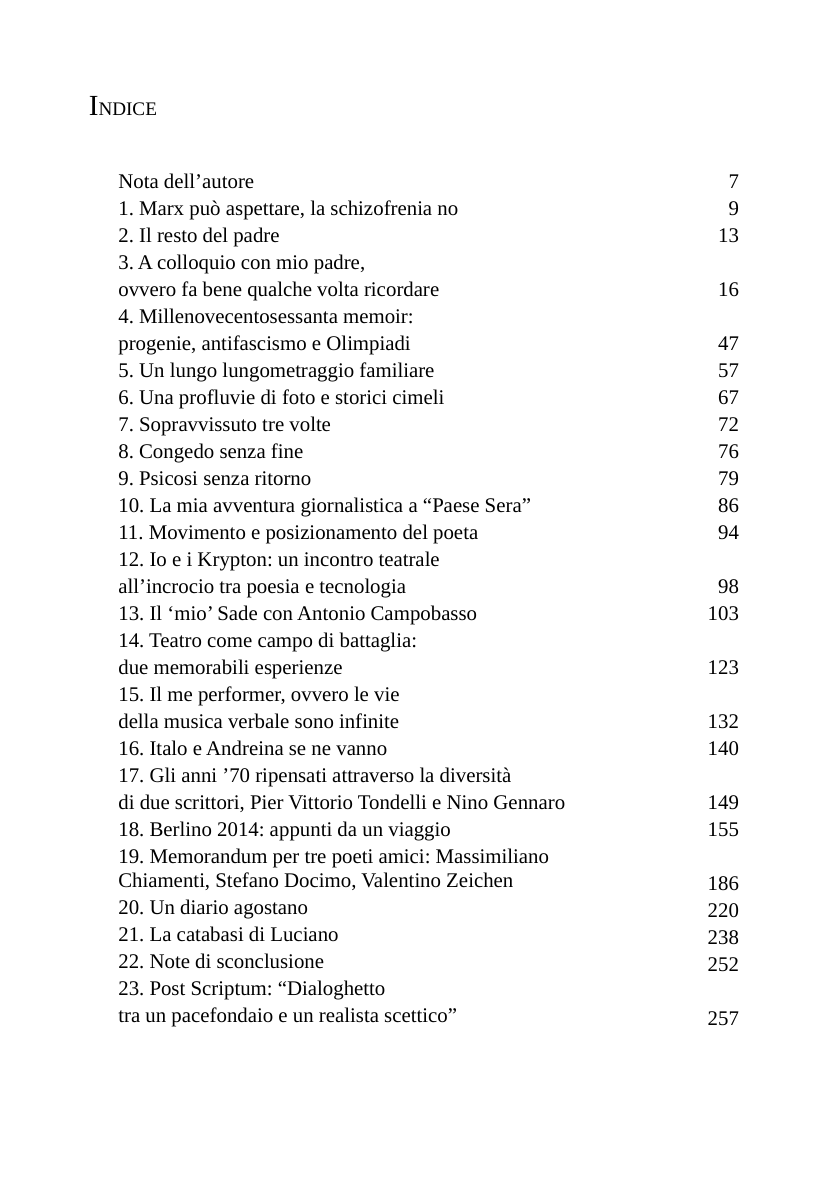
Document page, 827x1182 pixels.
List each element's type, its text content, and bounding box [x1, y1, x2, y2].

table_header 7 9 13 16 47 57 67 72 76 79 86 94 98 103 123 132 140 149 155 186 220 238 252 257 [620, 169, 738, 1033]
subtitle Indice [88, 88, 738, 122]
table_header Nota dell’autore 1. Marx può aspettare, la schizofrenia no 2. Il resto del padre 3. A colloquio con mio padre, ovvero fa bene qualche volta ricordare 4. Millenovecentosessanta memoir: progenie, antifascismo e Olimpiadi 5. Un lungo lungometraggio familiare 6. Una profluvie di foto e storici cimeli 7. Sopravvissuto tre volte 8. Congedo senza fine 9. Psicosi senza ritorno 10. La mia avventura giornalistica a “Paese Sera” 11. Movimento e posizionamento del poeta 12. Io e i Krypton: un incontro teatrale all’incrocio tra poesia e tecnologia 13. Il ‘mio’ Sade con Antonio Campobasso 14. Teatro come campo di battaglia: due memorabili esperienze 15. Il me performer, ovvero le vie della musica verbale sono infinite 16. Italo e Andreina se ne vanno 17. Gli anni ’70 ripensati attraverso la diversità di due scrittori, Pier Vittorio Tondelli e Nino Gennaro 18. Berlino 2014: appunti da un viaggio 19. Memorandum per tre poeti amici: Massimiliano Chiamenti, Stefano Docimo, Valentino Zeichen 20. Un diario agostano 21. La catabasi di Luciano 22. Note di sconclusione 23. Post Scriptum: “Dialoghetto tra un pacefondaio e un realista scettico” [89, 169, 620, 1033]
